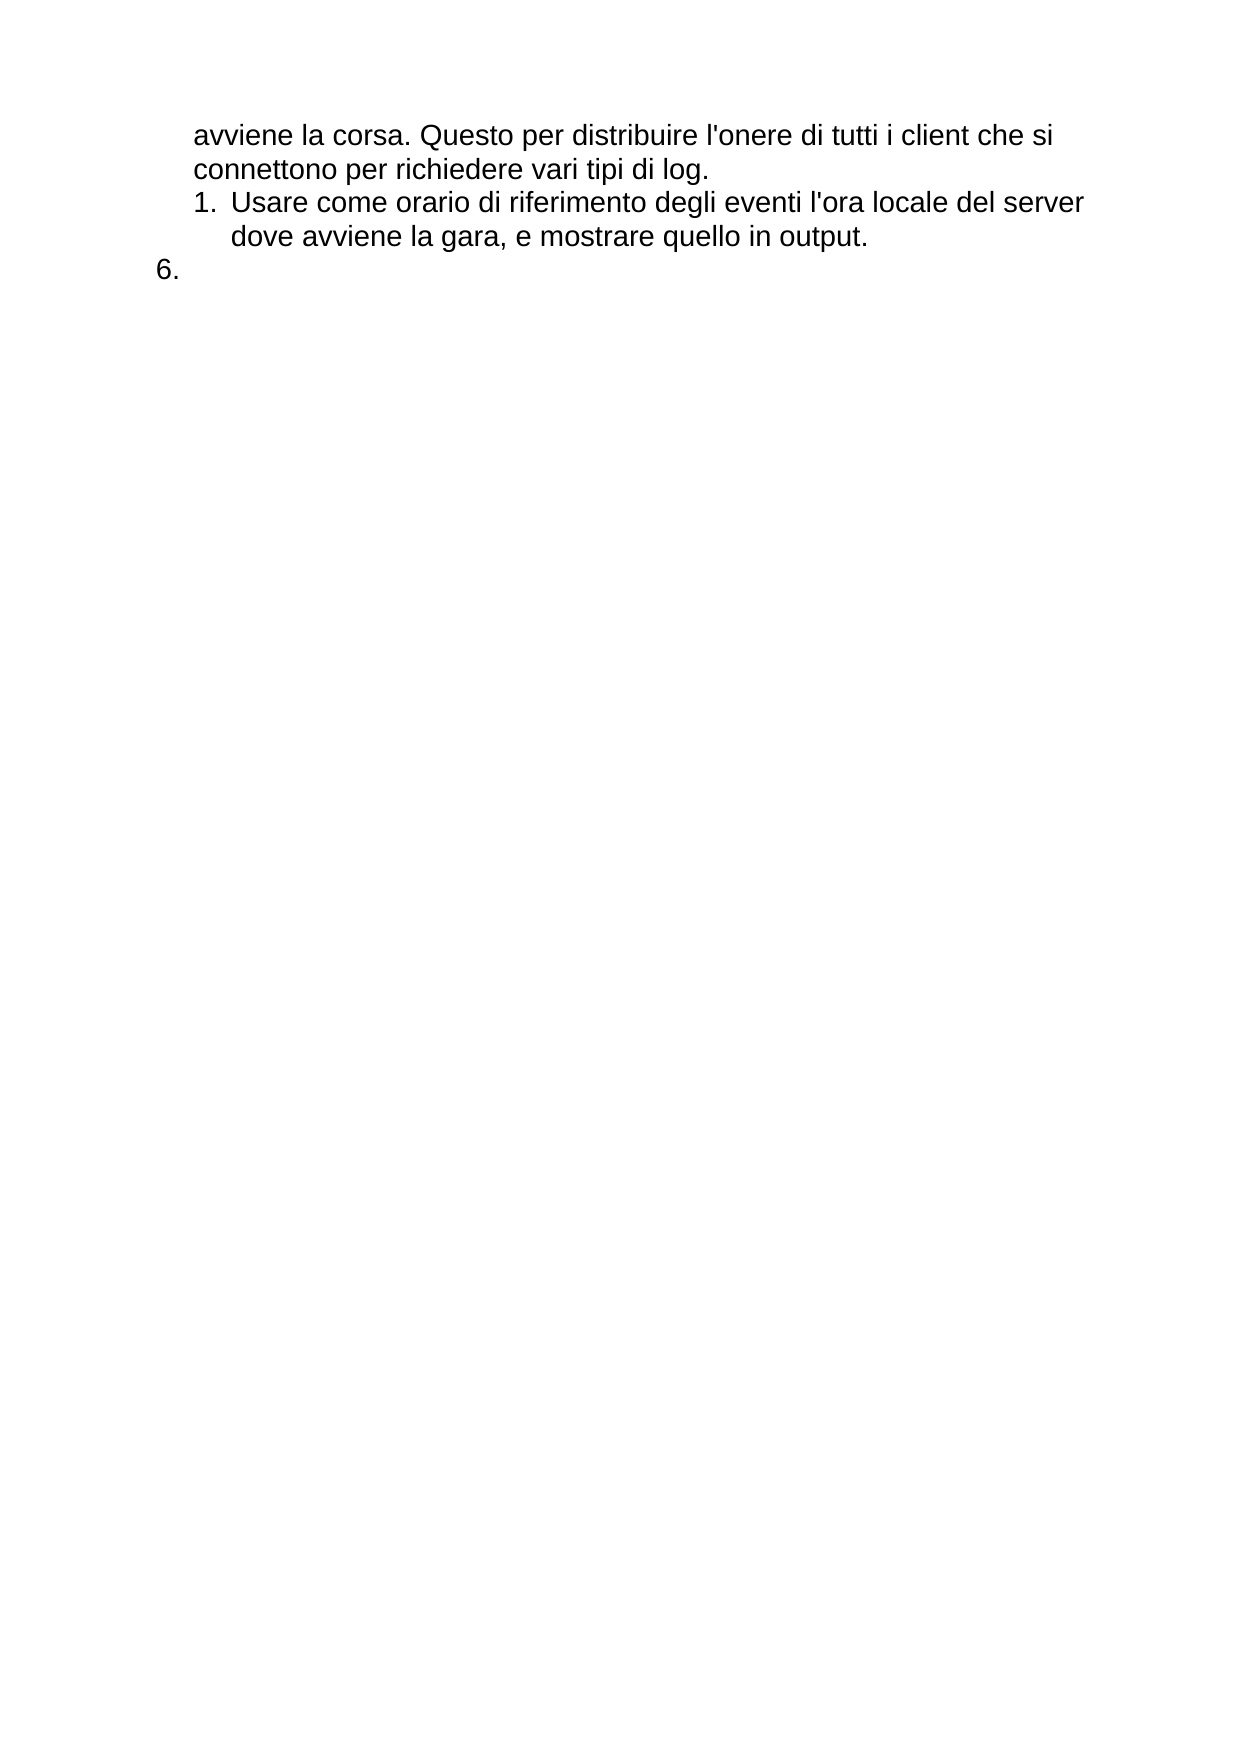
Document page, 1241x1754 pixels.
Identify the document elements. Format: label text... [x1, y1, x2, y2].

list avviene la corsa. Questo per distribuire l'onere di tutti i client che si connettono per richiedere vari tipi di log. [156, 118, 1122, 185]
list Usare come orario di riferimento degli eventi l'ora locale del server dove avviene la gara, e mostrare quello in output. [193, 185, 1122, 252]
